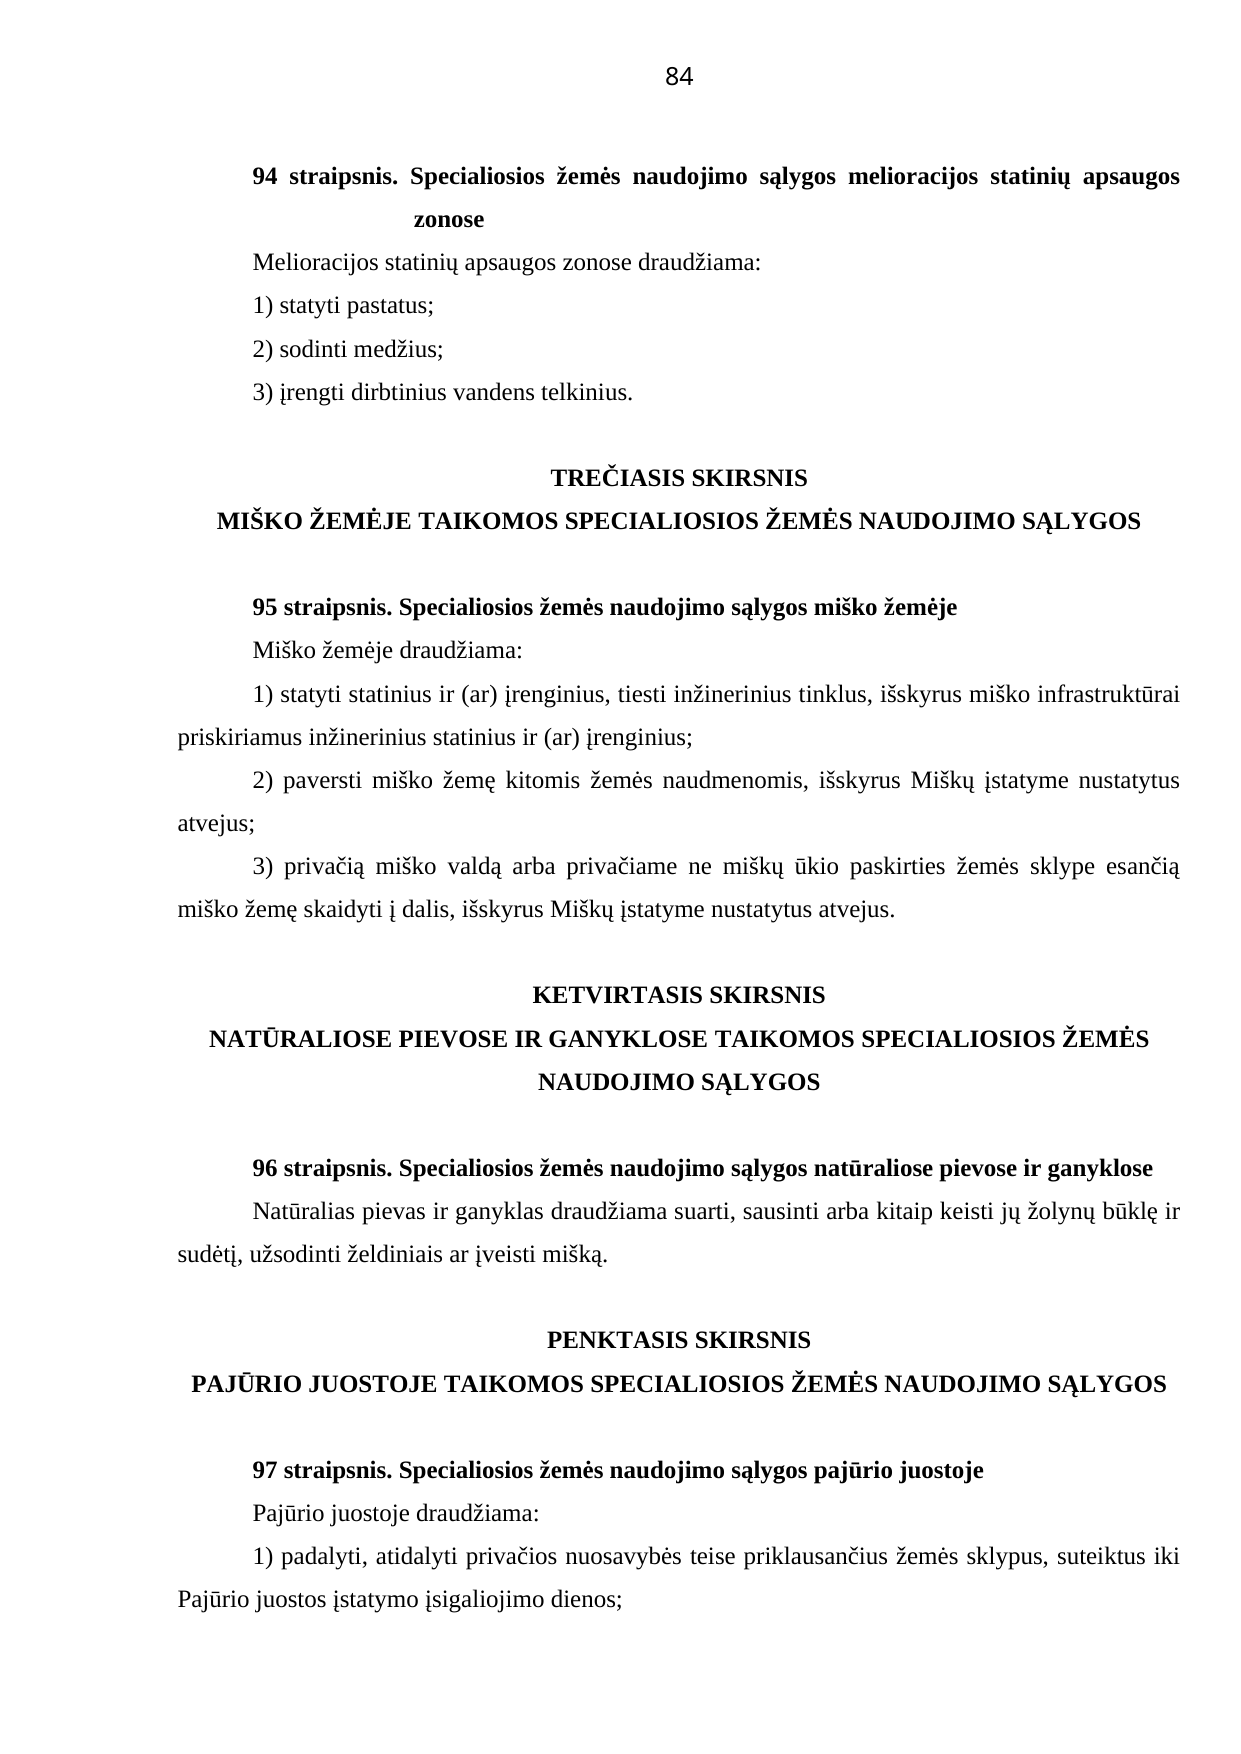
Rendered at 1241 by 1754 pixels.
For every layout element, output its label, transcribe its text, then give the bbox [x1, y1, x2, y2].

text 1) statyti statinius ir (ar) įrenginius, tiesti inžinerinius tinklus, išskyrus miško infrastruktūrai priskiriamus inžinerinius statinius ir (ar) įrenginius; [177, 679, 1181, 751]
text 1) padalyti, atidalyti privačios nuosavybės teise priklausančius žemės sklypus, suteiktus iki Pajūrio juostos įstatymo įsigaliojimo dienos; [177, 1541, 1181, 1613]
text PENKTASIS SKIRSNIS [177, 1326, 1181, 1354]
text Pajūrio juostoje draudžiama: [177, 1498, 1181, 1527]
text PAJŪRIO JUOSTOJE TAIKOMOS SPECIALIOSIOS ŽEMĖS NAUDOJIMO SĄLYGOS [177, 1369, 1181, 1397]
text TREČIASIS SKIRSNIS [177, 463, 1181, 492]
text 2) sodinti medžius; [177, 334, 1181, 362]
text KETVIRTASIS SKIRSNIS [177, 981, 1181, 1009]
text 1) statyti pastatus; [177, 291, 1181, 319]
text 94 straipsnis. Specialiosios žemės naudojimo sąlygos melioracijos statinių apsaugos zonose [252, 161, 1181, 233]
text 3) privačią miško valdą arba privačiame ne miškų ūkio paskirties žemės sklype esančią miško žemę skaidyti į dalis, išskyrus Miškų įstatyme nustatytus atvejus. [177, 851, 1181, 923]
text 2) paversti miško žemę kitomis žemės naudmenomis, išskyrus Miškų įstatyme nustatytus atvejus; [177, 765, 1181, 837]
text 97 straipsnis. Specialiosios žemės naudojimo sąlygos pajūrio juostoje [177, 1455, 1181, 1484]
text Natūralias pievas ir ganyklas draudžiama suarti, sausinti arba kitaip keisti jų žolynų būklę ir sudėtį, užsodinti želdiniais ar įveisti mišką. [177, 1196, 1181, 1268]
text NATŪRALIOSE PIEVOSE IR GANYKLOSE TAIKOMOS SPECIALIOSIOS ŽEMĖS NAUDOJIMO SĄLYGOS [177, 1024, 1181, 1096]
text Miško žemėje draudžiama: [177, 636, 1181, 664]
text 3) įrengti dirbtinius vandens telkinius. [177, 377, 1181, 406]
text 95 straipsnis. Specialiosios žemės naudojimo sąlygos miško žemėje [177, 592, 1181, 621]
text MIŠKO ŽEMĖJE TAIKOMOS SPECIALIOSIOS ŽEMĖS NAUDOJIMO SĄLYGOS [177, 506, 1181, 535]
text 96 straipsnis. Specialiosios žemės naudojimo sąlygos natūraliose pievose ir ganyklose [252, 1153, 1181, 1182]
text Melioracijos statinių apsaugos zonose draudžiama: [177, 247, 1181, 276]
